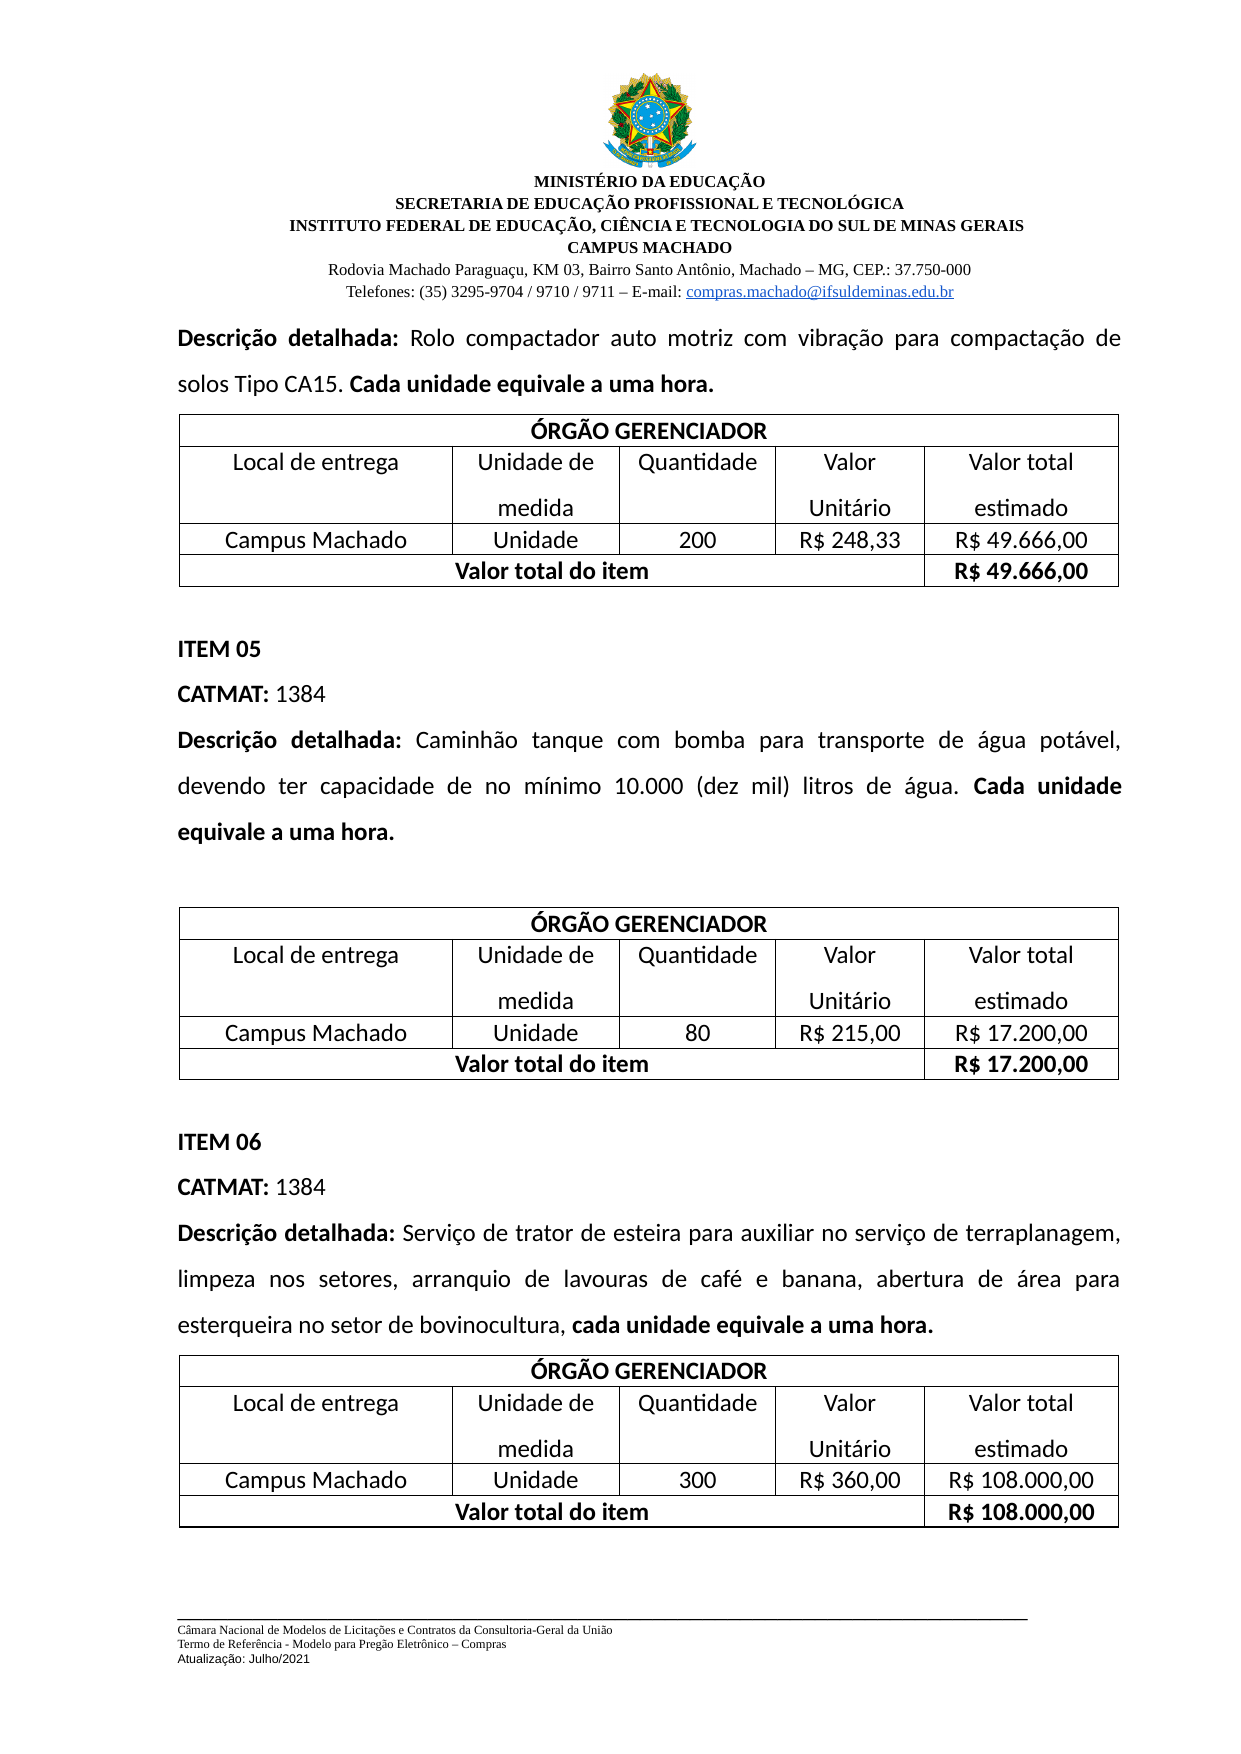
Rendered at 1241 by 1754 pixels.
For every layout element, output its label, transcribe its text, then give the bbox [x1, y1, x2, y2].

table_cell Campus Machado [180, 1464, 452, 1495]
table_cell Local de entrega [180, 940, 452, 1016]
table_cell Valor total do item [180, 1049, 924, 1079]
table_cell Campus Machado [180, 524, 452, 554]
table_header ÓRGÃO GERENCIADOR [180, 415, 1118, 446]
text CATMAT: 1384 [177, 678, 1122, 709]
table_cell Valor Unitário [776, 940, 924, 1016]
table_cell Quantidade [620, 940, 775, 1016]
table_cell R$ 49.666,00 [925, 555, 1118, 586]
table_cell Valor total do item [180, 555, 924, 586]
table_cell R$ 248,33 [776, 524, 924, 554]
picture [669, 149, 680, 155]
table_cell R$ 49.666,00 [925, 524, 1118, 554]
table_cell Valor total estimado [925, 1387, 1118, 1463]
table_cell Valor total estimado [925, 940, 1118, 1016]
table_cell Unidade [453, 1017, 619, 1047]
table_cell Local de entrega [180, 1387, 452, 1463]
table_cell Unidade de medida [453, 1387, 619, 1463]
table_cell Unidade de medida [453, 940, 619, 1016]
text Descrição detalhada: Caminhão tanque com bomba para transporte de água potável, devendo ter capacidade de no mínimo 10.000 (dez mil) litros de água. Cada unidade equivale a uma hora. [177, 724, 1122, 846]
table_cell 80 [620, 1017, 775, 1047]
text CATMAT: 1384 [177, 1172, 1122, 1202]
table_cell R$ 17.200,00 [925, 1049, 1118, 1079]
text ITEM 06 [177, 1126, 1122, 1156]
table_cell R$ 215,00 [776, 1017, 924, 1047]
table_cell Valor total do item [180, 1496, 924, 1526]
text Descrição detalhada: Rolo compactador auto motriz com vibração para compactação de solos Tipo CA15. Cada unidade equivale a uma hora. [177, 322, 1122, 399]
table_cell R$ 360,00 [776, 1464, 924, 1495]
table_cell Valor Unitário [776, 447, 924, 523]
table_cell R$ 108.000,00 [925, 1496, 1118, 1526]
table_cell Valor total estimado [925, 447, 1118, 523]
text Descrição detalhada: Serviço de trator de esteira para auxiliar no serviço de terraplanagem, limpeza nos setores, arranquio de lavouras de café e banana, abertura de área para esterqueira no setor de bovinocultura, cada unidade equivale a uma hora. [177, 1217, 1122, 1339]
table_cell Unidade de medida [453, 447, 619, 523]
picture [643, 163, 658, 168]
text ITEM 05 [177, 633, 1122, 663]
table_header ÓRGÃO GERENCIADOR [180, 908, 1118, 939]
table_cell Quantidade [620, 447, 775, 523]
table_cell Local de entrega [180, 447, 452, 523]
table_cell Unidade [453, 1464, 619, 1495]
table_cell Quantidade [620, 1387, 775, 1463]
table_cell 300 [620, 1464, 775, 1495]
table_cell R$ 108.000,00 [925, 1464, 1118, 1495]
table_cell Campus Machado [180, 1017, 452, 1047]
table_cell R$ 17.200,00 [925, 1017, 1118, 1047]
table_cell Unidade [453, 524, 619, 554]
table_cell Valor Unitário [776, 1387, 924, 1463]
table_header ÓRGÃO GERENCIADOR [180, 1356, 1118, 1386]
picture [603, 73, 697, 168]
table_cell 200 [620, 524, 775, 554]
